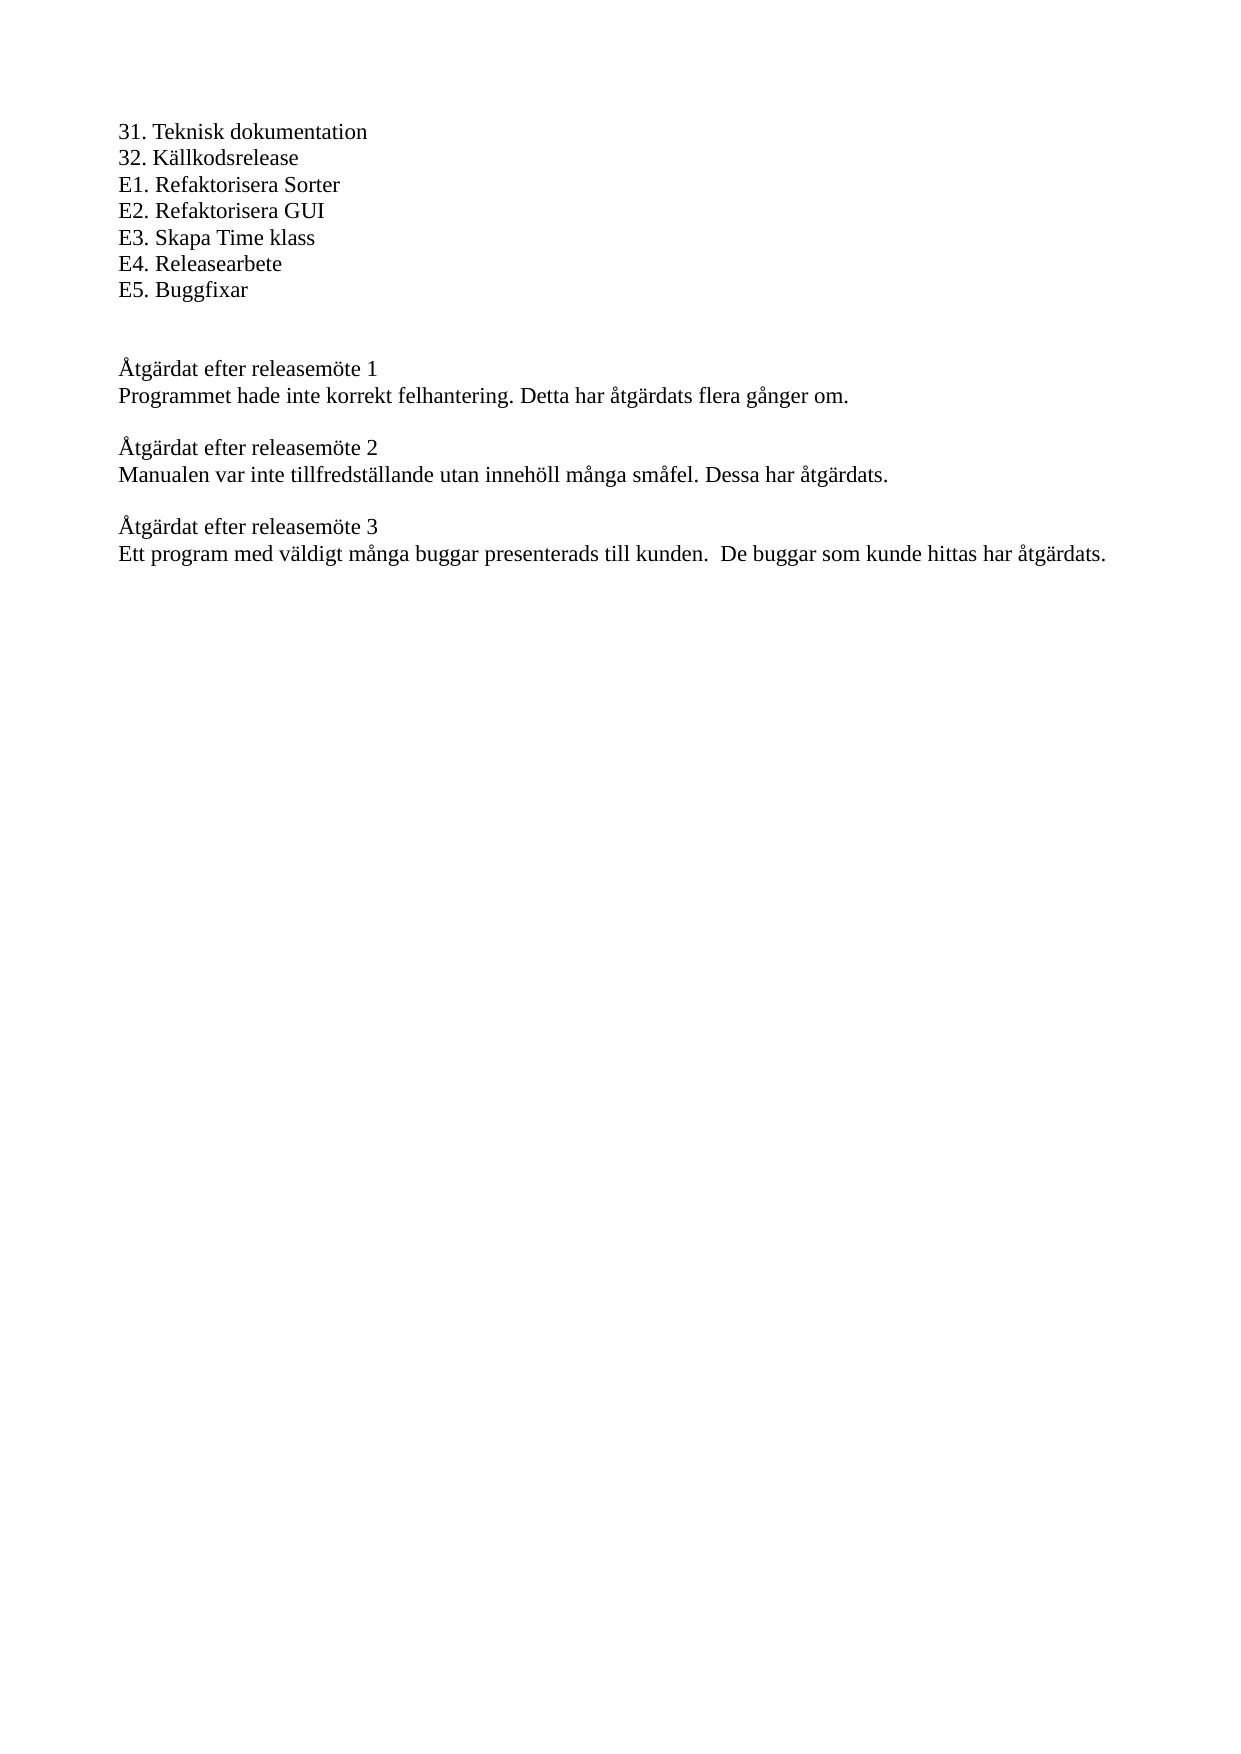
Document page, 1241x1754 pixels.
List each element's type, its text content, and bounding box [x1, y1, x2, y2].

text Programmet hade inte korrekt felhantering. Detta har åtgärdats flera gånger om. [118, 382, 1122, 408]
text Åtgärdat efter releasemöte 1 [118, 355, 1122, 382]
text E2. Refaktorisera GUI [118, 197, 1122, 223]
text 32. Källkodsrelease [118, 144, 1122, 171]
text 31. Teknisk dokumentation [118, 118, 1122, 144]
text Åtgärdat efter releasemöte 3 [118, 513, 1122, 540]
text E5. Buggfixar [118, 276, 1122, 303]
text E3. Skapa Time klass [118, 223, 1122, 250]
text E1. Refaktorisera Sorter [118, 171, 1122, 197]
text Ett program med väldigt många buggar presenterads till kunden. De buggar som kunde hittas har åtgärdats. [118, 540, 1122, 566]
text Manualen var inte tillfredställande utan innehöll många småfel. Dessa har åtgärdats. [118, 461, 1122, 487]
text E4. Releasearbete [118, 250, 1122, 276]
text Åtgärdat efter releasemöte 2 [118, 434, 1122, 461]
